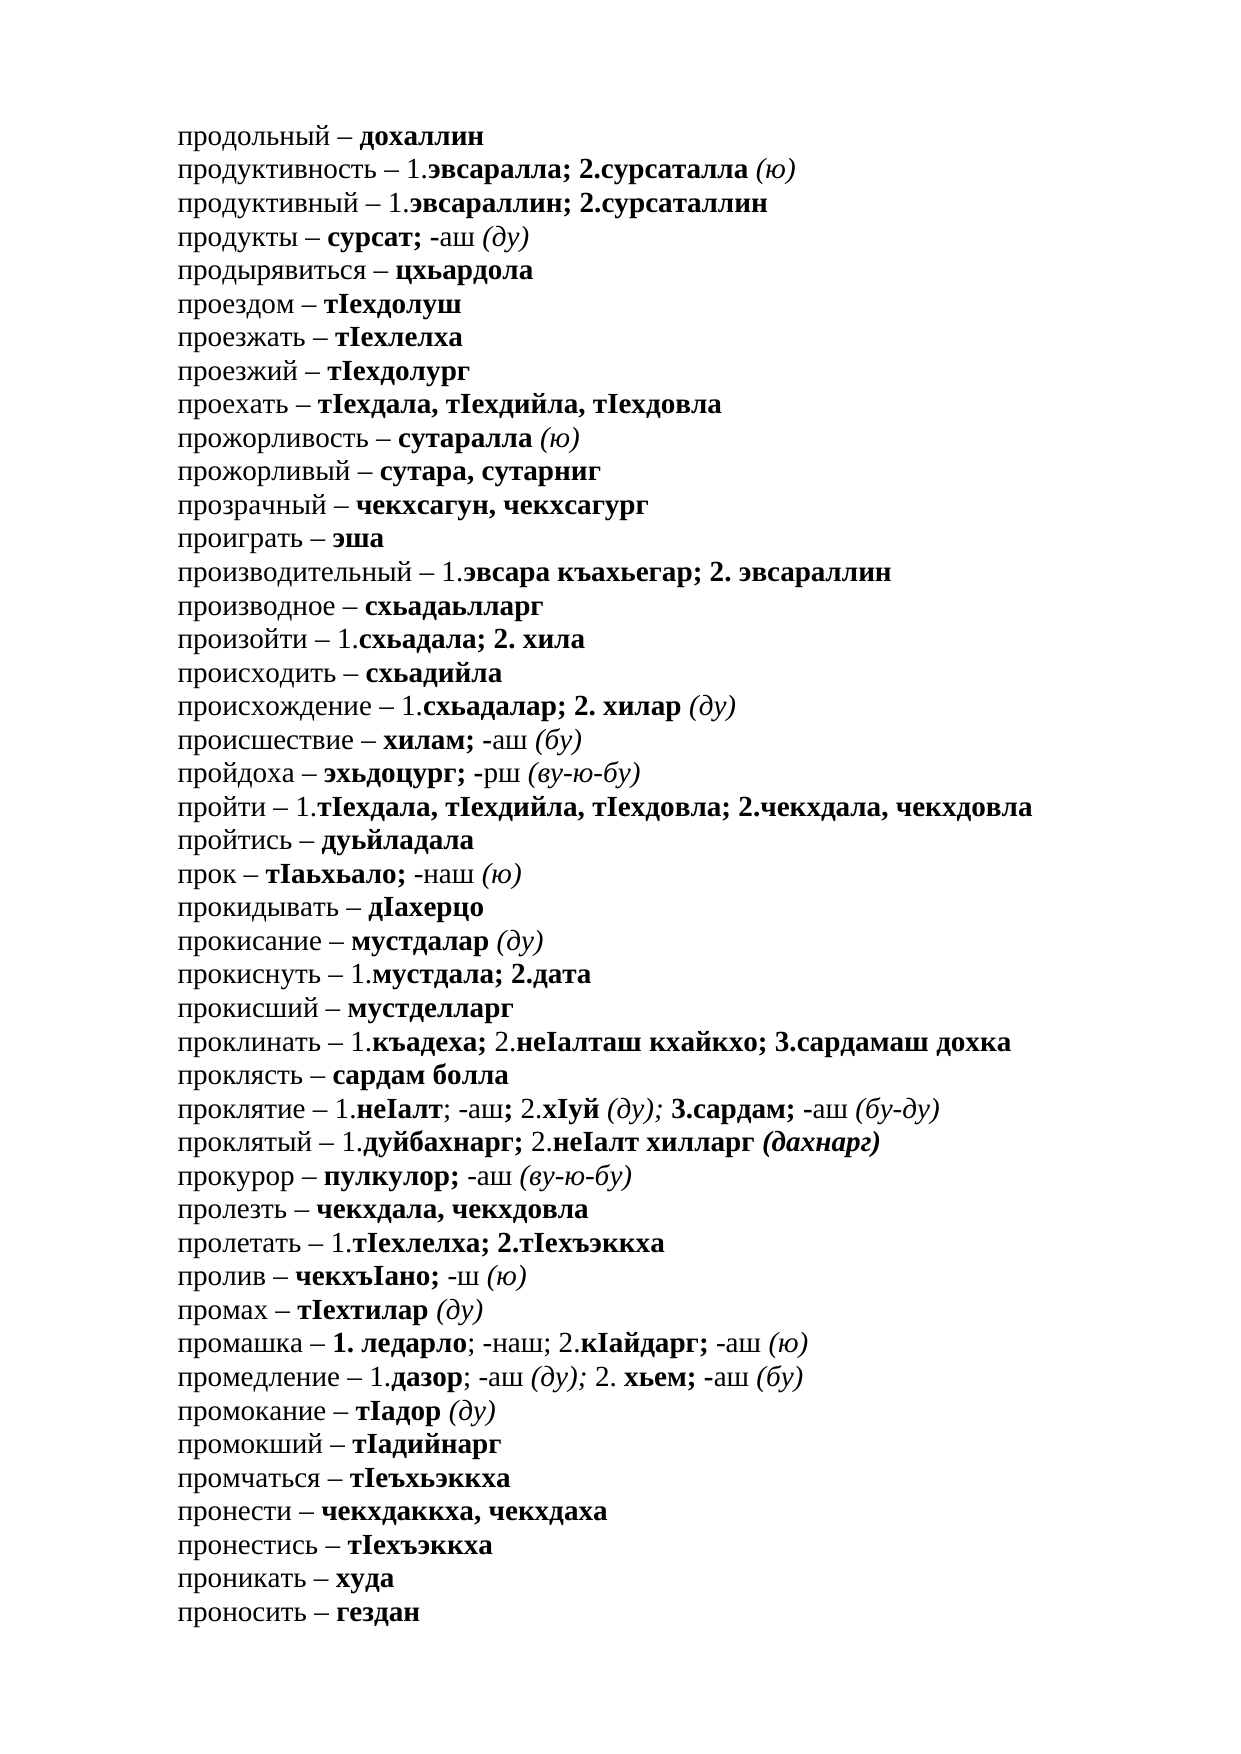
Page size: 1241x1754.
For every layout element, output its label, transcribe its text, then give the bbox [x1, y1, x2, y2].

text происхождение – 1.схьадалар; 2. хилар (ду) [177, 688, 1152, 722]
text продуктивность – 1.эвсаралла; 2.сурсаталла (ю) [177, 152, 1152, 185]
text проезжать – тӀехлелха [177, 319, 1152, 353]
text прожорливость – сутаралла (ю) [177, 420, 1152, 453]
text производное – схьадаьлларг [177, 588, 1152, 621]
text проклясть – сардам болла [177, 1057, 1152, 1091]
text проехать – тӀехдала, тӀехдийла, тӀехдовла [177, 386, 1152, 420]
text пройдоха – эхьдоцург; -рш (ву-ю-бу) [177, 755, 1152, 789]
text промах – тӀехтилар (ду) [177, 1292, 1152, 1326]
text проездом – тӀехдолуш [177, 286, 1152, 319]
text пройти – 1.тӀехдала, тӀехдийла, тӀехдовла; 2.чекхдала, чекхдовла [177, 789, 1152, 822]
text продукты – сурсат; -аш (ду) [177, 219, 1152, 252]
text проносить – гездан [177, 1594, 1152, 1627]
text прокурор – пулкулор; -аш (ву-ю-бу) [177, 1158, 1152, 1191]
text прозрачный – чекхсагун, чекхсагург [177, 487, 1152, 521]
text проникать – худа [177, 1560, 1152, 1594]
text пролетать – 1.тӀехлелха; 2.тӀехъэккха [177, 1225, 1152, 1258]
text прокисание – мустдалар (ду) [177, 923, 1152, 957]
text пролезть – чекхдала, чекхдовла [177, 1191, 1152, 1225]
text прок – тӀаьхьало; -наш (ю) [177, 856, 1152, 889]
text производительный – 1.эвсара къахьегар; 2. эвсараллин [177, 554, 1152, 588]
text промокший – тӀадийнарг [177, 1426, 1152, 1460]
text проклинать – 1.къадеха; 2.неӀалташ кхайкхо; 3.сардамаш дохка [177, 1024, 1152, 1057]
text произойти – 1.схьадала; 2. хила [177, 621, 1152, 655]
text проклятие – 1.неӀалт; -аш; 2.хӀуй (ду); 3.сардам; -аш (бу-ду) [177, 1091, 1152, 1124]
text пройтись – дуьйладала [177, 822, 1152, 856]
text происходить – схьадийла [177, 655, 1152, 688]
text прокидывать – дӀахерцо [177, 889, 1152, 923]
text пронестись – тӀехъэккха [177, 1527, 1152, 1560]
text промокание – тӀадор (ду) [177, 1393, 1152, 1426]
text промашка – 1. ледарло; -наш; 2.кӀайдарг; -аш (ю) [177, 1326, 1152, 1359]
text продырявиться – цхьардола [177, 252, 1152, 286]
text продольный – дохаллин [177, 118, 1152, 152]
text проезжий – тӀехдолург [177, 353, 1152, 386]
text прокиснуть – 1.мустдала; 2.дата [177, 957, 1152, 990]
text промчаться – тӀеъхьэккха [177, 1460, 1152, 1493]
text проклятый – 1.дуйбахнарг; 2.неӀалт хилларг (дахнарг) [177, 1124, 1152, 1158]
text проиграть – эша [177, 521, 1152, 554]
text пронести – чекхдаккха, чекхдаха [177, 1493, 1152, 1527]
text промедление – 1.дазор; -аш (ду); 2. хьем; -аш (бу) [177, 1359, 1152, 1393]
text продуктивный – 1.эвсараллин; 2.сурсаталлин [177, 185, 1152, 219]
text пролив – чекхъӀано; -ш (ю) [177, 1258, 1152, 1292]
text происшествие – хилам; -аш (бу) [177, 722, 1152, 755]
text прокисший – мустделларг [177, 990, 1152, 1024]
text прожорливый – сутара, сутарниг [177, 453, 1152, 487]
